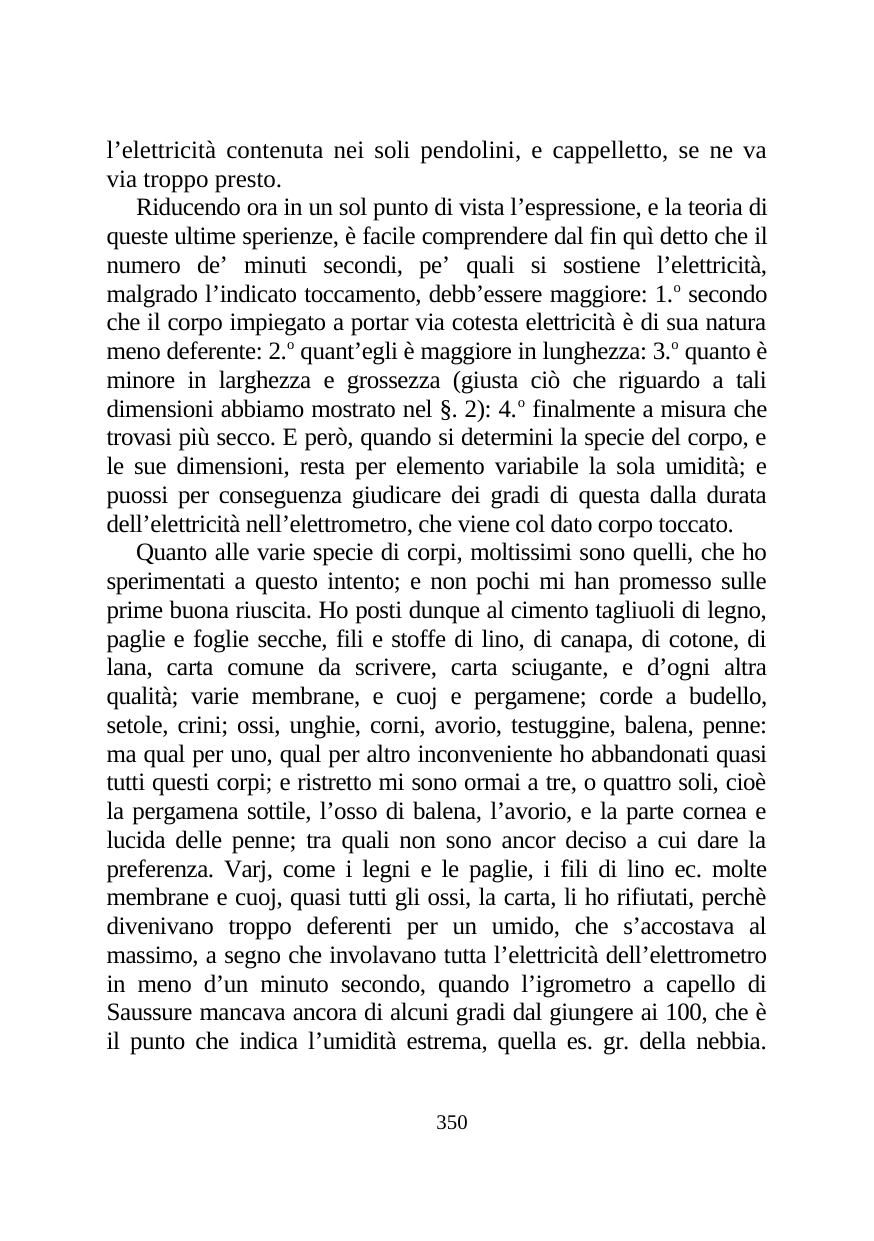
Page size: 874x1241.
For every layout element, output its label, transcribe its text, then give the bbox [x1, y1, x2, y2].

text Quanto alle varie specie di corpi, moltissimi sono quelli, che ho sperimentati a questo intento; e non pochi mi han promesso sulle prime buona riuscita. Ho posti dunque al cimento tagliuoli di legno, paglie e foglie secche, fili e stoffe di lino, di canapa, di cotone, di lana, carta comune da scrivere, carta sciugante, e d’ogni altra qualità; varie membrane, e cuoj e pergamene; corde a budello, setole, crini; ossi, unghie, corni, avorio, testuggine, balena, penne: ma qual per uno, qual per altro inconveniente ho abbandonati quasi tutti questi corpi; e ristretto mi sono ormai a tre, o quattro soli, cioè la pergamena sottile, l’osso di balena, l’avorio, e la parte cornea e lucida delle penne; tra quali non sono ancor deciso a cui dare la preferenza. Varj, come i legni e le paglie, i fili di lino ec. molte membrane e cuoj, quasi tutti gli ossi, la carta, li ho rifiutati, perchè divenivano troppo deferenti per un umido, che s’accostava al massimo, a segno che involavano tutta l’elettricità dell’elettrometro in meno d’un minuto secondo, quando l’igrometro a capello di Saussure mancava ancora di alcuni gradi dal giungere ai 100, che è il punto che indica l’umidità estrema, quella es. gr. della nebbia. [106, 537, 768, 1055]
text l’elettricità contenuta nei soli pendolini, e cappelletto, se ne va via troppo presto. [106, 135, 768, 192]
text Riducendo ora in un sol punto di vista l’espressione, e la teoria di queste ultime sperienze, è facile comprendere dal fin quì detto che il numero de’ minuti secondi, pe’ quali si sostiene l’elettricità, malgrado l’indicato toccamento, debb’essere maggiore: 1.o secondo che il corpo impiegato a portar via cotesta elettricità è di sua natura meno deferente: 2.o quant’egli è maggiore in lunghezza: 3.o quanto è minore in larghezza e grossezza (giusta ciò che riguardo a tali dimensioni abbiamo mostrato nel §. 2): 4.o finalmente a misura che trovasi più secco. E però, quando si determini la specie del corpo, e le sue dimensioni, resta per elemento variabile la sola umidità; e puossi per conseguenza giudicare dei gradi di questa dalla durata dell’elettricità nell’elettrometro, che viene col dato corpo toccato. [106, 192, 768, 537]
